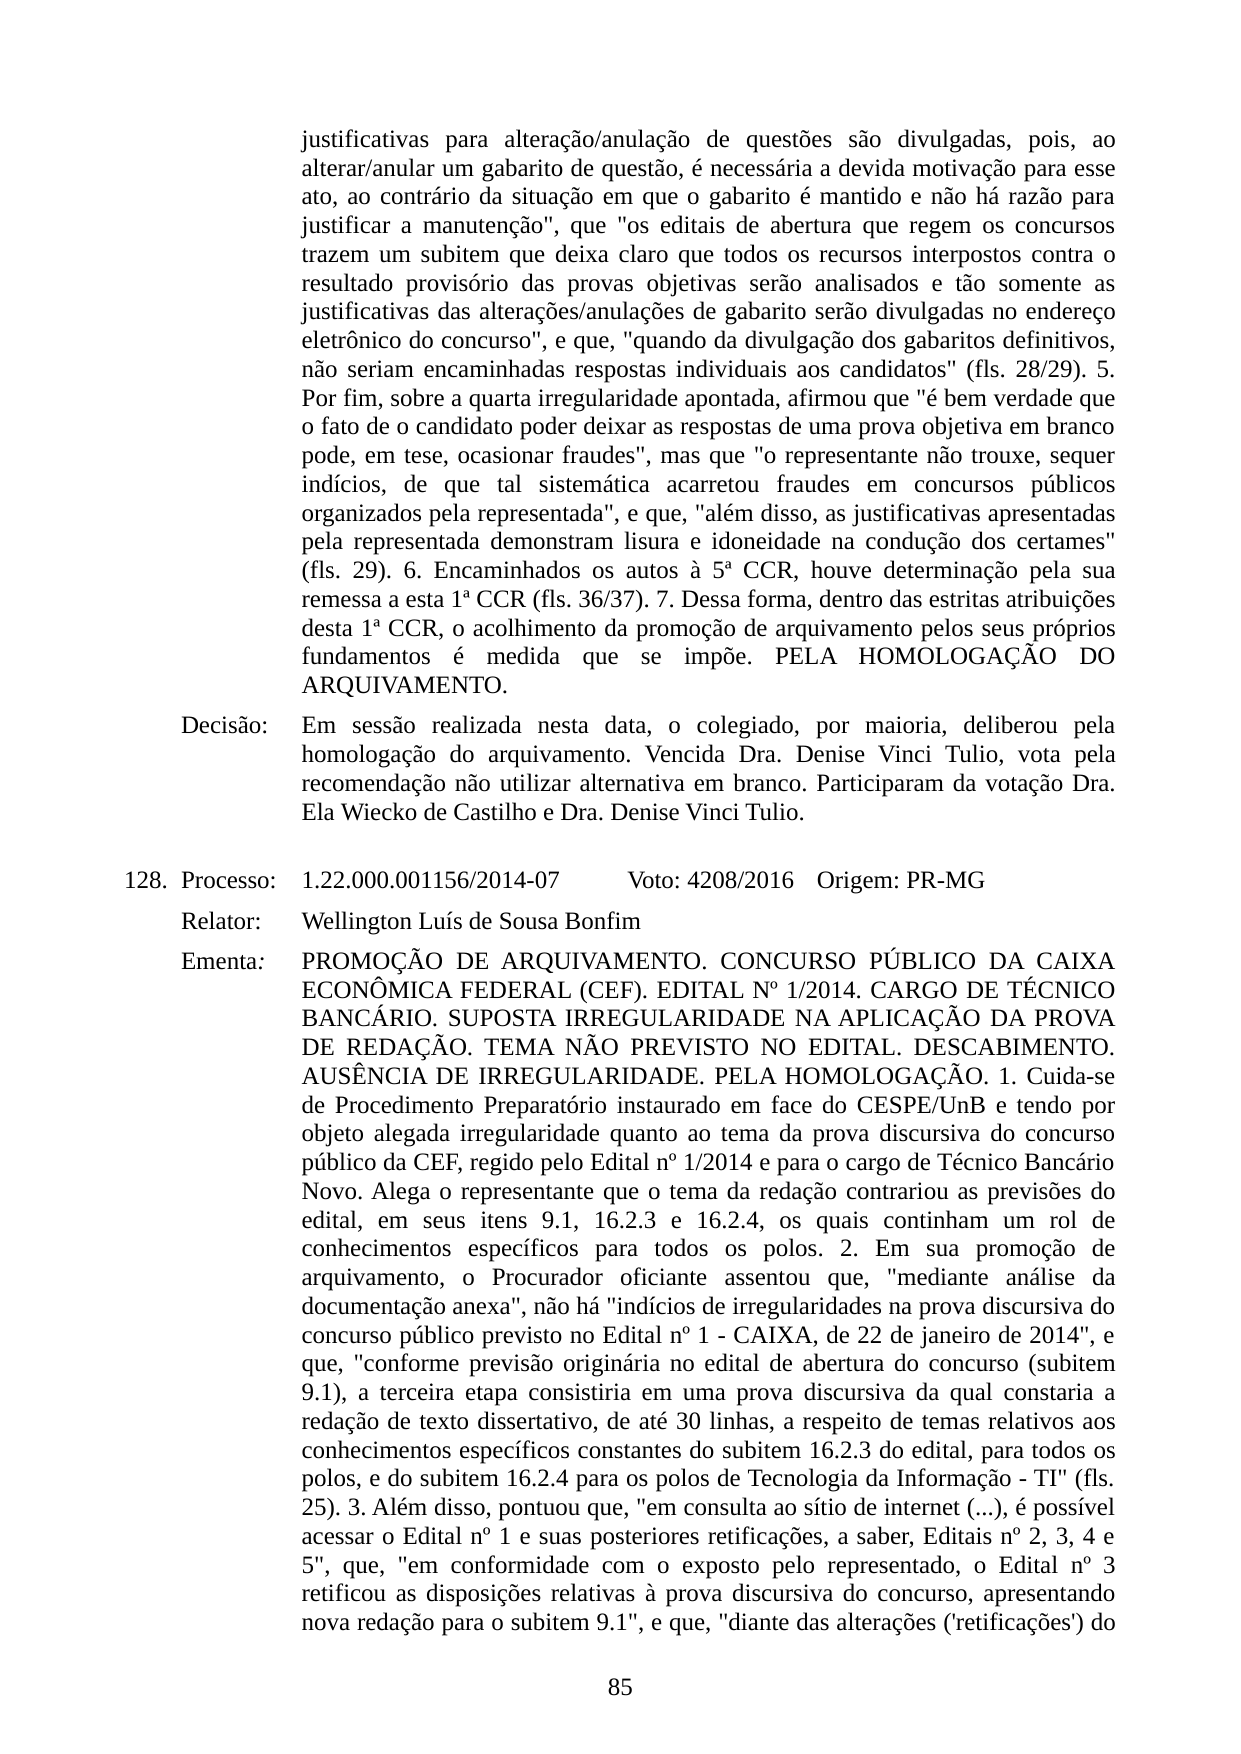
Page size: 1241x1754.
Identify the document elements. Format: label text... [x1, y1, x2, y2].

table_cell Em sessão realizada nesta data, o colegiado, por maioria, deliberou pela homologação do arquivamento. Vencida Dra. Denise Vinci Tulio, vota pela recomendação não utilizar alternativa em branco. Participaram da votação Dra. Ela Wiecko de Castilho e Dra. Denise Vinci Tulio. [296, 705, 1122, 831]
table_header Origem: PR-MG [811, 860, 1122, 900]
table_cell justificativas para alteração/anulação de questões são divulgadas, pois, ao alterar/anular um gabarito de questão, é necessária a devida motivação para esse ato, ao contrário da situação em que o gabarito é mantido e não há razão para justificar a manutenção", que "os editais de abertura que regem os concursos trazem um subitem que deixa claro que todos os recursos interpostos contra o resultado provisório das provas objetivas serão analisados e tão somente as justificativas das alterações/anulações de gabarito serão divulgadas no endereço eletrônico do concurso", e que, "quando da divulgação dos gabaritos definitivos, não seriam encaminhadas respostas individuais aos candidatos" (fls. 28/29). 5. Por fim, sobre a quarta irregularidade apontada, afirmou que "é bem verdade que o fato de o candidato poder deixar as respostas de uma prova objetiva em branco pode, em tese, ocasionar fraudes", mas que "o representante não trouxe, sequer indícios, de que tal sistemática acarretou fraudes em concursos públicos organizados pela representada", e que, "além disso, as justificativas apresentadas pela representada demonstram lisura e idoneidade na condução dos certames" (fls. 29). 6. Encaminhados os autos à 5ª CCR, houve determinação pela sua remessa a esta 1ª CCR (fls. 36/37). 7. Dessa forma, dentro das estritas atribuições desta 1ª CCR, o acolhimento da promoção de arquivamento pelos seus próprios fundamentos é medida que se impõe. PELA HOMOLOGAÇÃO DO ARQUIVAMENTO. [296, 118, 1122, 704]
table_cell [118, 940, 175, 1642]
table_cell Ementa: [175, 940, 296, 1642]
table_header 128. [118, 860, 175, 900]
table_header Voto: 4208/2016 [621, 860, 811, 900]
table_cell PROMOÇÃO DE ARQUIVAMENTO. CONCURSO PÚBLICO DA CAIXA ECONÔMICA FEDERAL (CEF). EDITAL Nº 1/2014. CARGO DE TÉCNICO BANCÁRIO. SUPOSTA IRREGULARIDADE NA APLICAÇÃO DA PROVA DE REDAÇÃO. TEMA NÃO PREVISTO NO EDITAL. DESCABIMENTO. AUSÊNCIA DE IRREGULARIDADE. PELA HOMOLOGAÇÃO. 1. Cuida-se de Procedimento Preparatório instaurado em face do CESPE/UnB e tendo por objeto alegada irregularidade quanto ao tema da prova discursiva do concurso público da CEF, regido pelo Edital nº 1/2014 e para o cargo de Técnico Bancário Novo. Alega o representante que o tema da redação contrariou as previsões do edital, em seus itens 9.1, 16.2.3 e 16.2.4, os quais continham um rol de conhecimentos específicos para todos os polos. 2. Em sua promoção de arquivamento, o Procurador oficiante assentou que, "mediante análise da documentação anexa", não há "indícios de irregularidades na prova discursiva do concurso público previsto no Edital nº 1 - CAIXA, de 22 de janeiro de 2014", e que, "conforme previsão originária no edital de abertura do concurso (subitem 9.1), a terceira etapa consistiria em uma prova discursiva da qual constaria a redação de texto dissertativo, de até 30 linhas, a respeito de temas relativos aos conhecimentos específicos constantes do subitem 16.2.3 do edital, para todos os polos, e do subitem 16.2.4 para os polos de Tecnologia da Informação - TI" (fls. 25). 3. Além disso, pontuou que, "em consulta ao sítio de internet (...), é possível acessar o Edital nº 1 e suas posteriores retificações, a saber, Editais nº 2, 3, 4 e 5", que, "em conformidade com o exposto pelo representado, o Edital nº 3 retificou as disposições relativas à prova discursiva do concurso, apresentando nova redação para o subitem 9.1", e que, "diante das alterações ('retificações') do [296, 940, 1122, 1642]
table_cell Relator: [175, 900, 296, 940]
table_cell [118, 705, 175, 831]
table_header 1.22.000.001156/2014-07 [296, 860, 621, 900]
table_cell [175, 118, 296, 704]
table_header Processo: [175, 860, 296, 900]
table_cell Wellington Luís de Sousa Bonfim [296, 900, 1122, 940]
table_cell [118, 900, 175, 940]
table_cell [118, 118, 175, 704]
table_cell Decisão: [175, 705, 296, 831]
